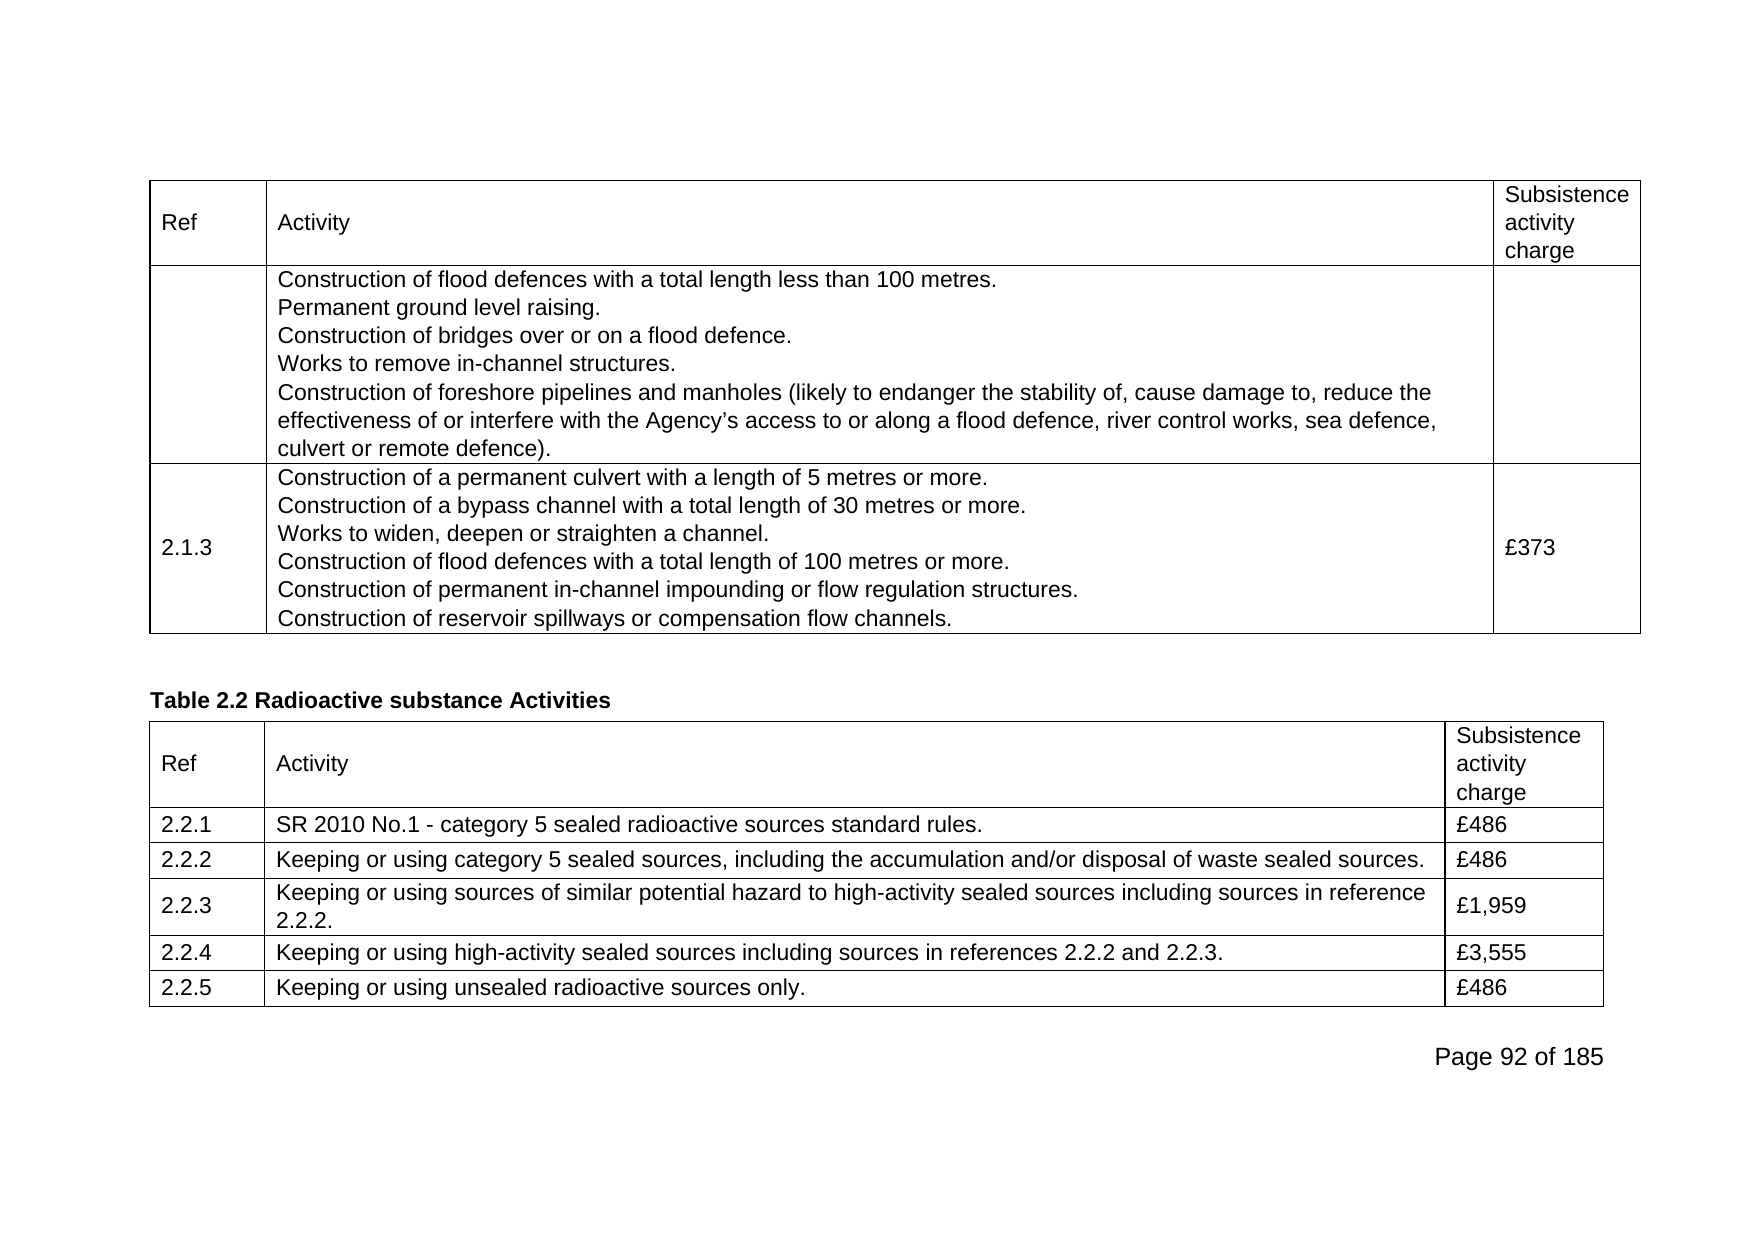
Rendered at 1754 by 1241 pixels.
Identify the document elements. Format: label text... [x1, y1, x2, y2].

table_cell £1,959 [1446, 879, 1603, 935]
table_header Activity [265, 722, 1444, 807]
subtitle Table 2.2 Radioactive substance Activities [150, 687, 1604, 713]
table_header Ref [150, 722, 264, 807]
table_header Subsistence activity charge [1494, 181, 1640, 265]
table_cell SR 2010 No.1 - category 5 sealed radioactive sources standard rules. [265, 808, 1444, 842]
table_cell £486 [1446, 808, 1603, 842]
table_cell Construction of flood defences with a total length less than 100 metres. Permanent ground level raising. Construction of bridges over or on a flood defence. Works to remove in-channel structures. Construction of foreshore pipelines and manholes (likely to endanger the stability of, cause damage to, reduce the effectiveness of or interfere with the Agency’s access to or along a flood defence, river control works, sea defence, culvert or remote defence). [267, 266, 1493, 463]
table_cell Keeping or using high-activity sealed sources including sources in references 2.2.2 and 2.2.3. [265, 936, 1444, 970]
table_cell £486 [1446, 843, 1603, 877]
table_cell 2.2.2 [150, 843, 264, 877]
table_cell £373 [1494, 464, 1640, 633]
table_header Ref [151, 181, 266, 265]
table_cell 2.2.1 [150, 808, 264, 842]
table_header Subsistence activity charge [1446, 722, 1603, 807]
table_cell 2.2.4 [150, 936, 264, 970]
table_cell £3,555 [1446, 936, 1603, 970]
table_cell 2.2.5 [150, 971, 264, 1006]
table_cell 2.1.3 [151, 464, 266, 633]
table_header Activity [267, 181, 1493, 265]
table_cell Keeping or using sources of similar potential hazard to high-activity sealed sources including sources in reference 2.2.2. [265, 879, 1444, 935]
table_cell £486 [1446, 971, 1603, 1006]
table_cell 2.2.3 [150, 879, 264, 935]
table_cell Construction of a permanent culvert with a length of 5 metres or more. Construction of a bypass channel with a total length of 30 metres or more. Works to widen, deepen or straighten a channel. Construction of flood defences with a total length of 100 metres or more. Construction of permanent in-channel impounding or flow regulation structures. Construction of reservoir spillways or compensation flow channels. [267, 464, 1493, 633]
table_cell [1494, 266, 1640, 463]
table_cell Keeping or using category 5 sealed sources, including the accumulation and/or disposal of waste sealed sources. [265, 843, 1444, 877]
table_cell [151, 266, 266, 463]
table_cell Keeping or using unsealed radioactive sources only. [265, 971, 1444, 1006]
